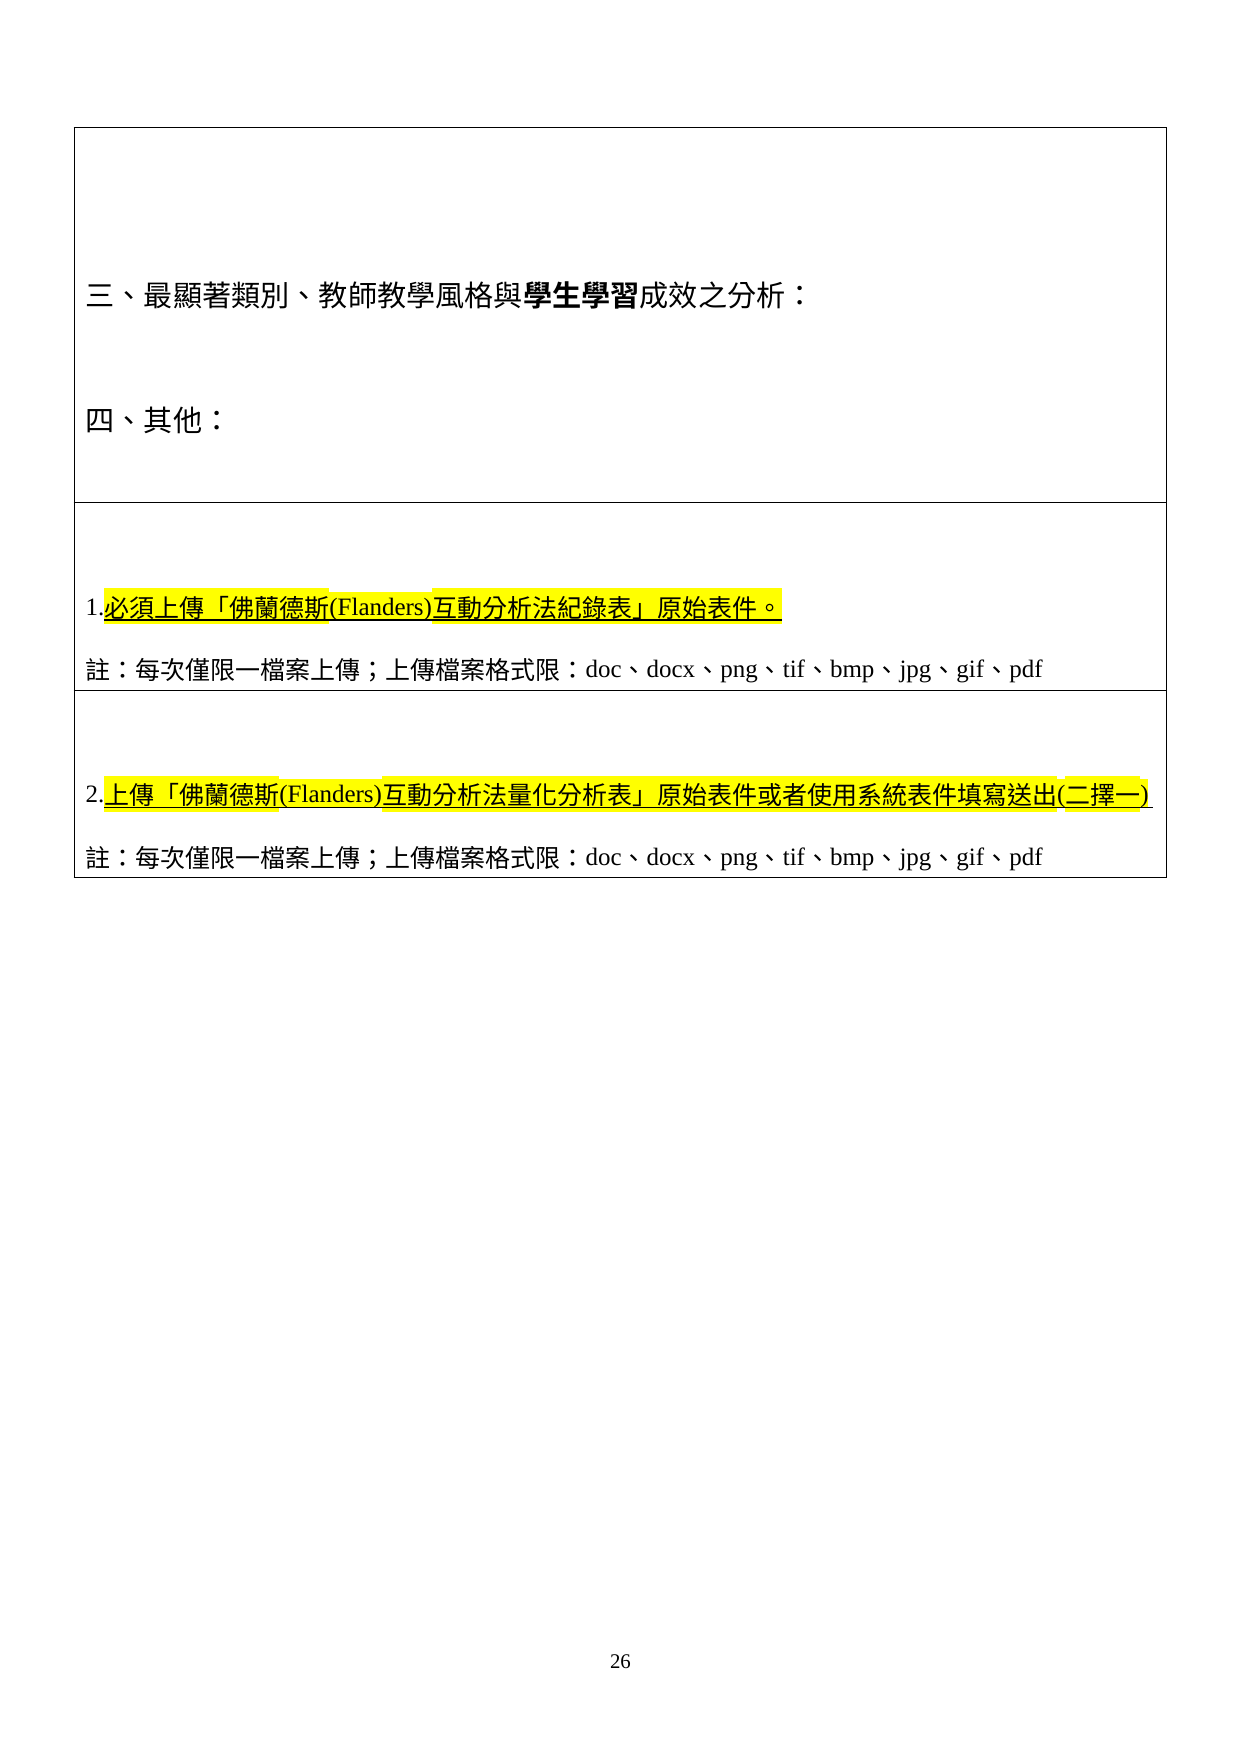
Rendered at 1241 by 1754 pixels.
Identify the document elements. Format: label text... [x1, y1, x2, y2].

table_cell 2.上傳「佛蘭德斯(Flanders)互動分析法量化分析表」原始表件或者使用系統表件填寫送出(二擇一) 註：每次僅限一檔案上傳；上傳檔案格式限：doc、docx、png、tif、bmp、jpg、gif、pdf [75, 691, 1166, 877]
table_cell 1.必須上傳「佛蘭德斯(Flanders)互動分析法紀錄表」原始表件。 註：每次僅限一檔案上傳；上傳檔案格式限：doc、docx、png、tif、bmp、jpg、gif、pdf [75, 503, 1166, 689]
table_cell 三、最顯著類別、教師教學風格與學生學習成效之分析： 四、其他： [75, 128, 1166, 502]
